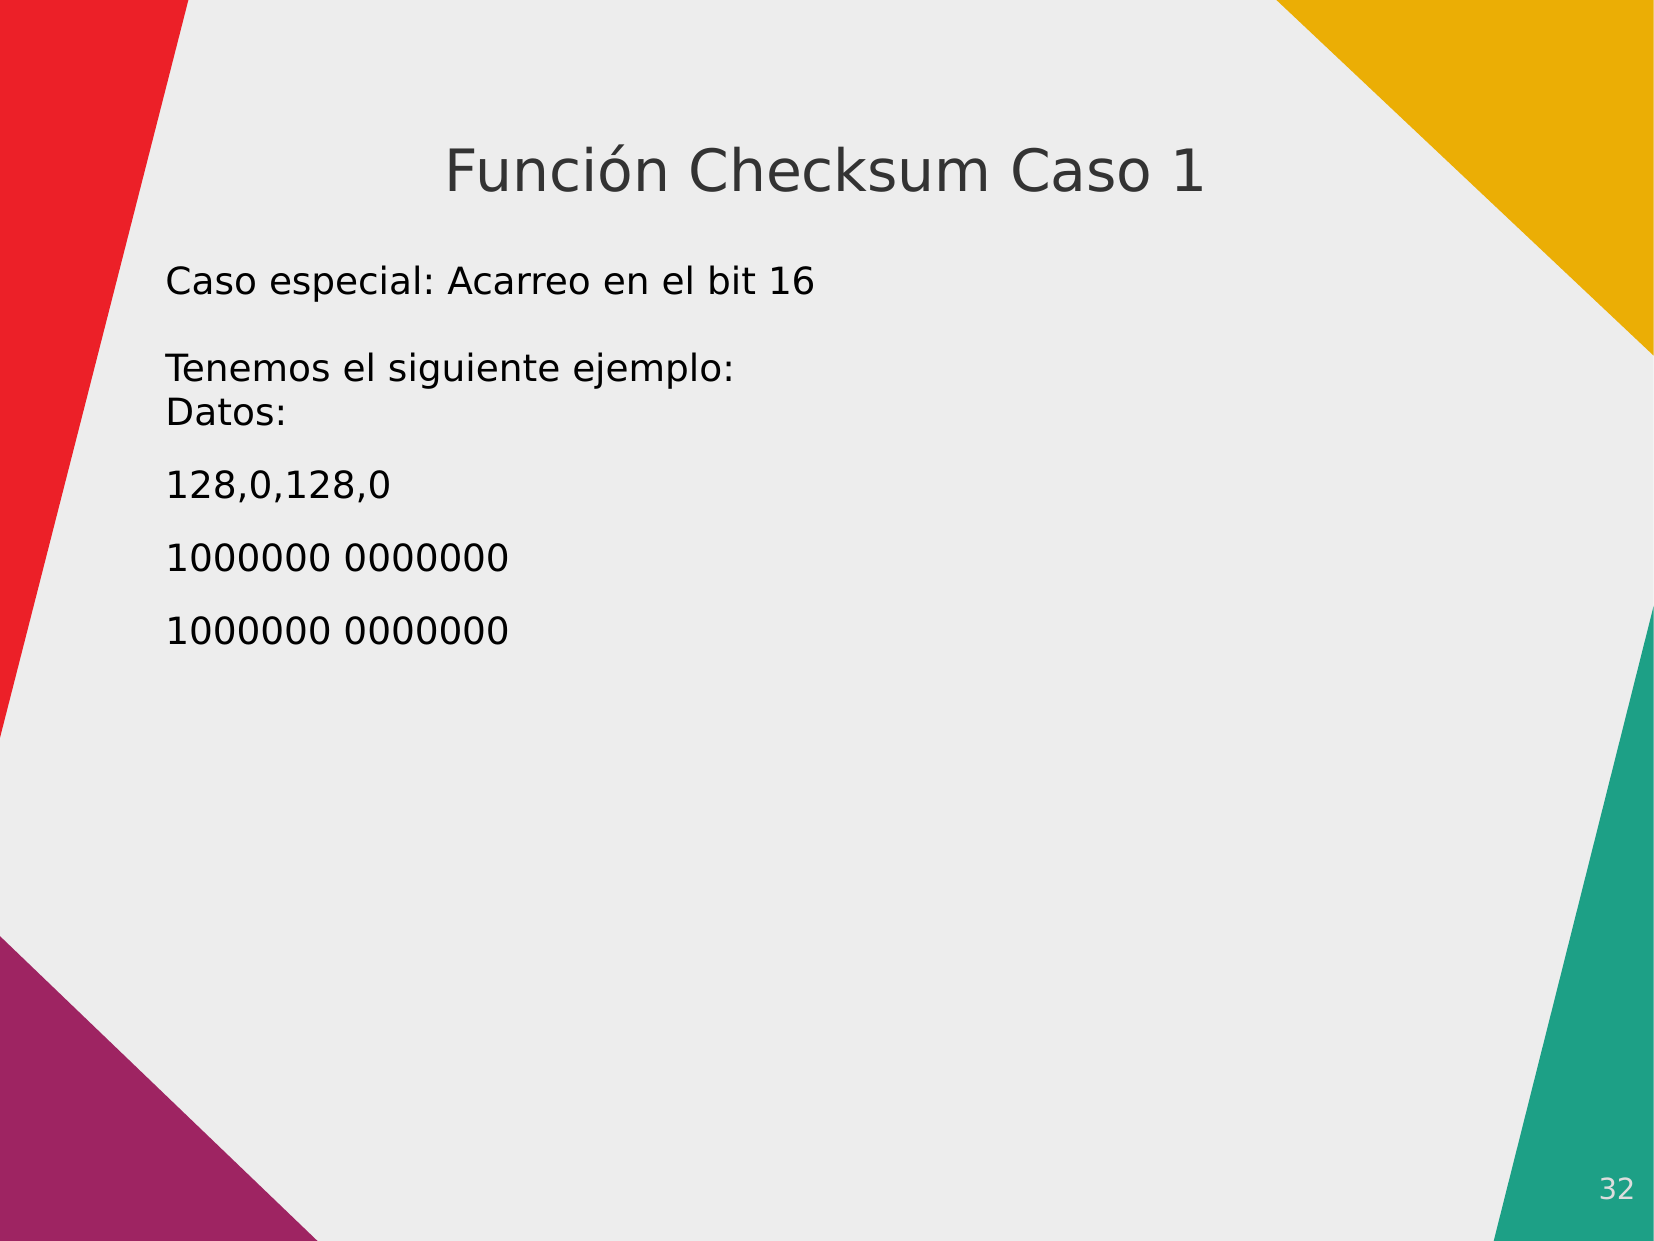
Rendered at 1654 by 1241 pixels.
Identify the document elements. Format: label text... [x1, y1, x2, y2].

title Función Checksum Caso 1 [114, 73, 1539, 271]
list Caso especial: Acarreo en el bit 16 Tenemos el siguiente ejemplo: Datos: 128,0,128,0 1000000 0000000 1000000 0000000 [165, 259, 1590, 991]
